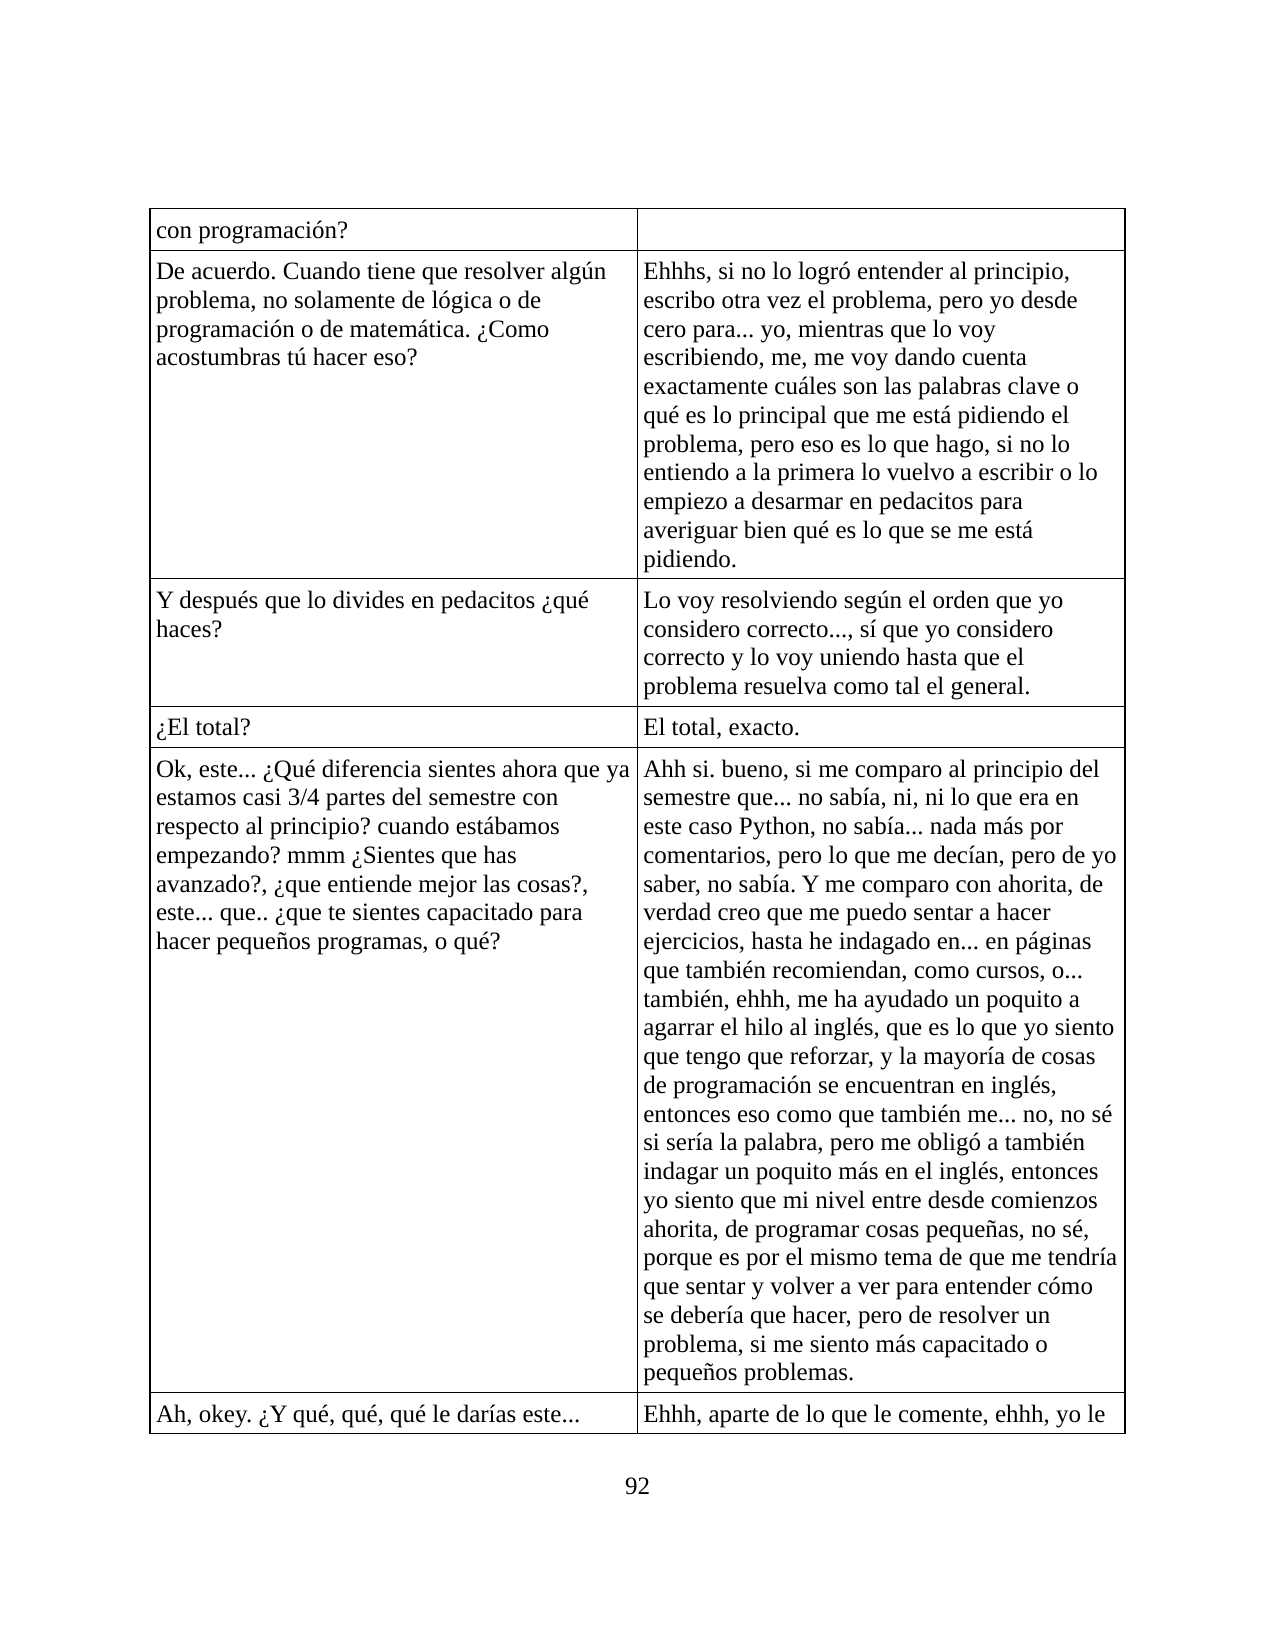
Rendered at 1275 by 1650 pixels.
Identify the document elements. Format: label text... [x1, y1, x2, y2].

table_cell [638, 209, 1124, 249]
table_cell De acuerdo. Cuando tiene que resolver algún problema, no solamente de lógica o de programación o de matemática. ¿Como acostumbras tú hacer eso? [151, 251, 637, 578]
table_cell Lo voy resolviendo según el orden que yo considero correcto..., sí que yo considero correcto y lo voy uniendo hasta que el problema resuelva como tal el general. [638, 579, 1124, 706]
table_cell El total, exacto. [638, 707, 1124, 747]
table_cell Ok, este... ¿Qué diferencia sientes ahora que ya estamos casi 3/4 partes del semestre con respecto al principio? cuando estábamos empezando? mmm ¿Sientes que has avanzado?, ¿que entiende mejor las cosas?, este... que.. ¿que te sientes capacitado para hacer pequeños programas, o qué? [151, 748, 637, 1392]
table_cell Ah, okey. ¿Y qué, qué, qué le darías este... [151, 1393, 637, 1433]
table_cell Y después que lo divides en pedacitos ¿qué haces? [151, 579, 637, 706]
table_cell Ehhh, aparte de lo que le comente, ehhh, yo le [638, 1393, 1124, 1433]
table_cell Ehhhs, si no lo logró entender al principio, escribo otra vez el problema, pero yo desde cero para... yo, mientras que lo voy escribiendo, me, me voy dando cuenta exactamente cuáles son las palabras clave o qué es lo principal que me está pidiendo el problema, pero eso es lo que hago, si no lo entiendo a la primera lo vuelvo a escribir o lo empiezo a desarmar en pedacitos para averiguar bien qué es lo que se me está pidiendo. [638, 251, 1124, 578]
table_cell ¿El total? [151, 707, 637, 747]
table_cell Ahh si. bueno, si me comparo al principio del semestre que... no sabía, ni, ni lo que era en este caso Python, no sabía... nada más por comentarios, pero lo que me decían, pero de yo saber, no sabía. Y me comparo con ahorita, de verdad creo que me puedo sentar a hacer ejercicios, hasta he indagado en... en páginas que también recomiendan, como cursos, o... también, ehhh, me ha ayudado un poquito a agarrar el hilo al inglés, que es lo que yo siento que tengo que reforzar, y la mayoría de cosas de programación se encuentran en inglés, entonces eso como que también me... no, no sé si sería la palabra, pero me obligó a también indagar un poquito más en el inglés, entonces yo siento que mi nivel entre desde comienzos ahorita, de programar cosas pequeñas, no sé, porque es por el mismo tema de que me tendría que sentar y volver a ver para entender cómo se debería que hacer, pero de resolver un problema, si me siento más capacitado o pequeños problemas. [638, 748, 1124, 1392]
table_cell con programación? [151, 209, 637, 249]
